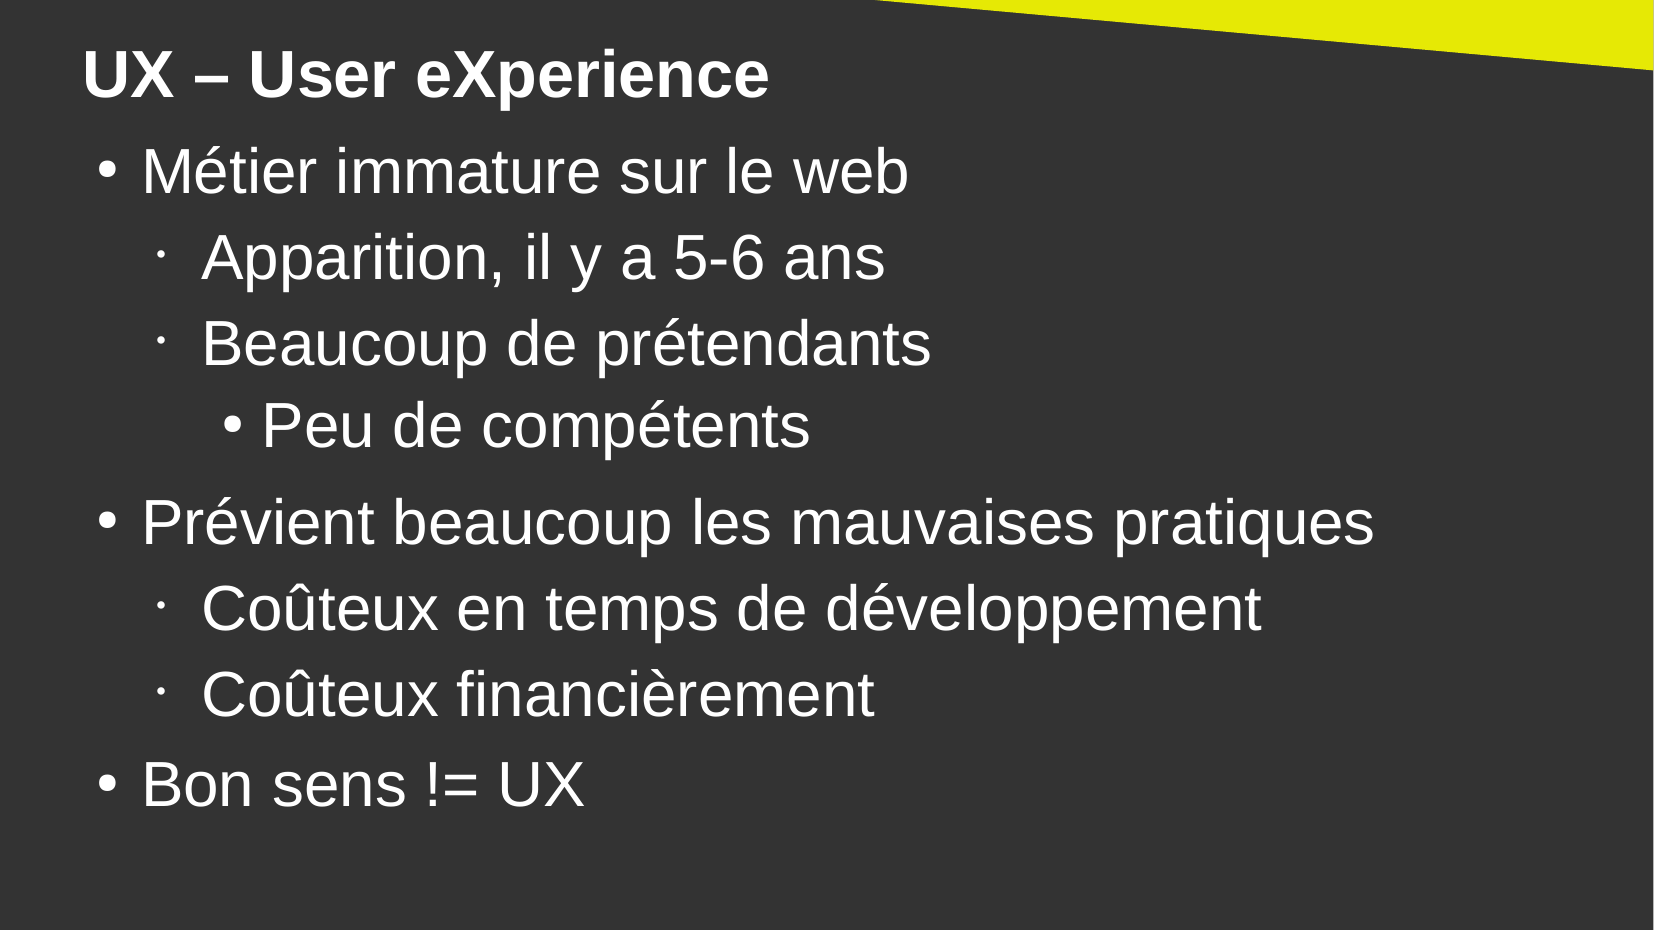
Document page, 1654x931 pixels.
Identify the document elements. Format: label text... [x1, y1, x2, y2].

title UX – User eXperience [82, 37, 1571, 114]
text_box [874, 0, 1654, 71]
list Métier immature sur le web Apparition, il y a 5-6 ans Beaucoup de prétendants Peu de compétents Prévient beaucoup les mauvaises pratiques Coûteux en temps de développement Coûteux financièrement Bon sens != UX [80, 135, 1620, 827]
